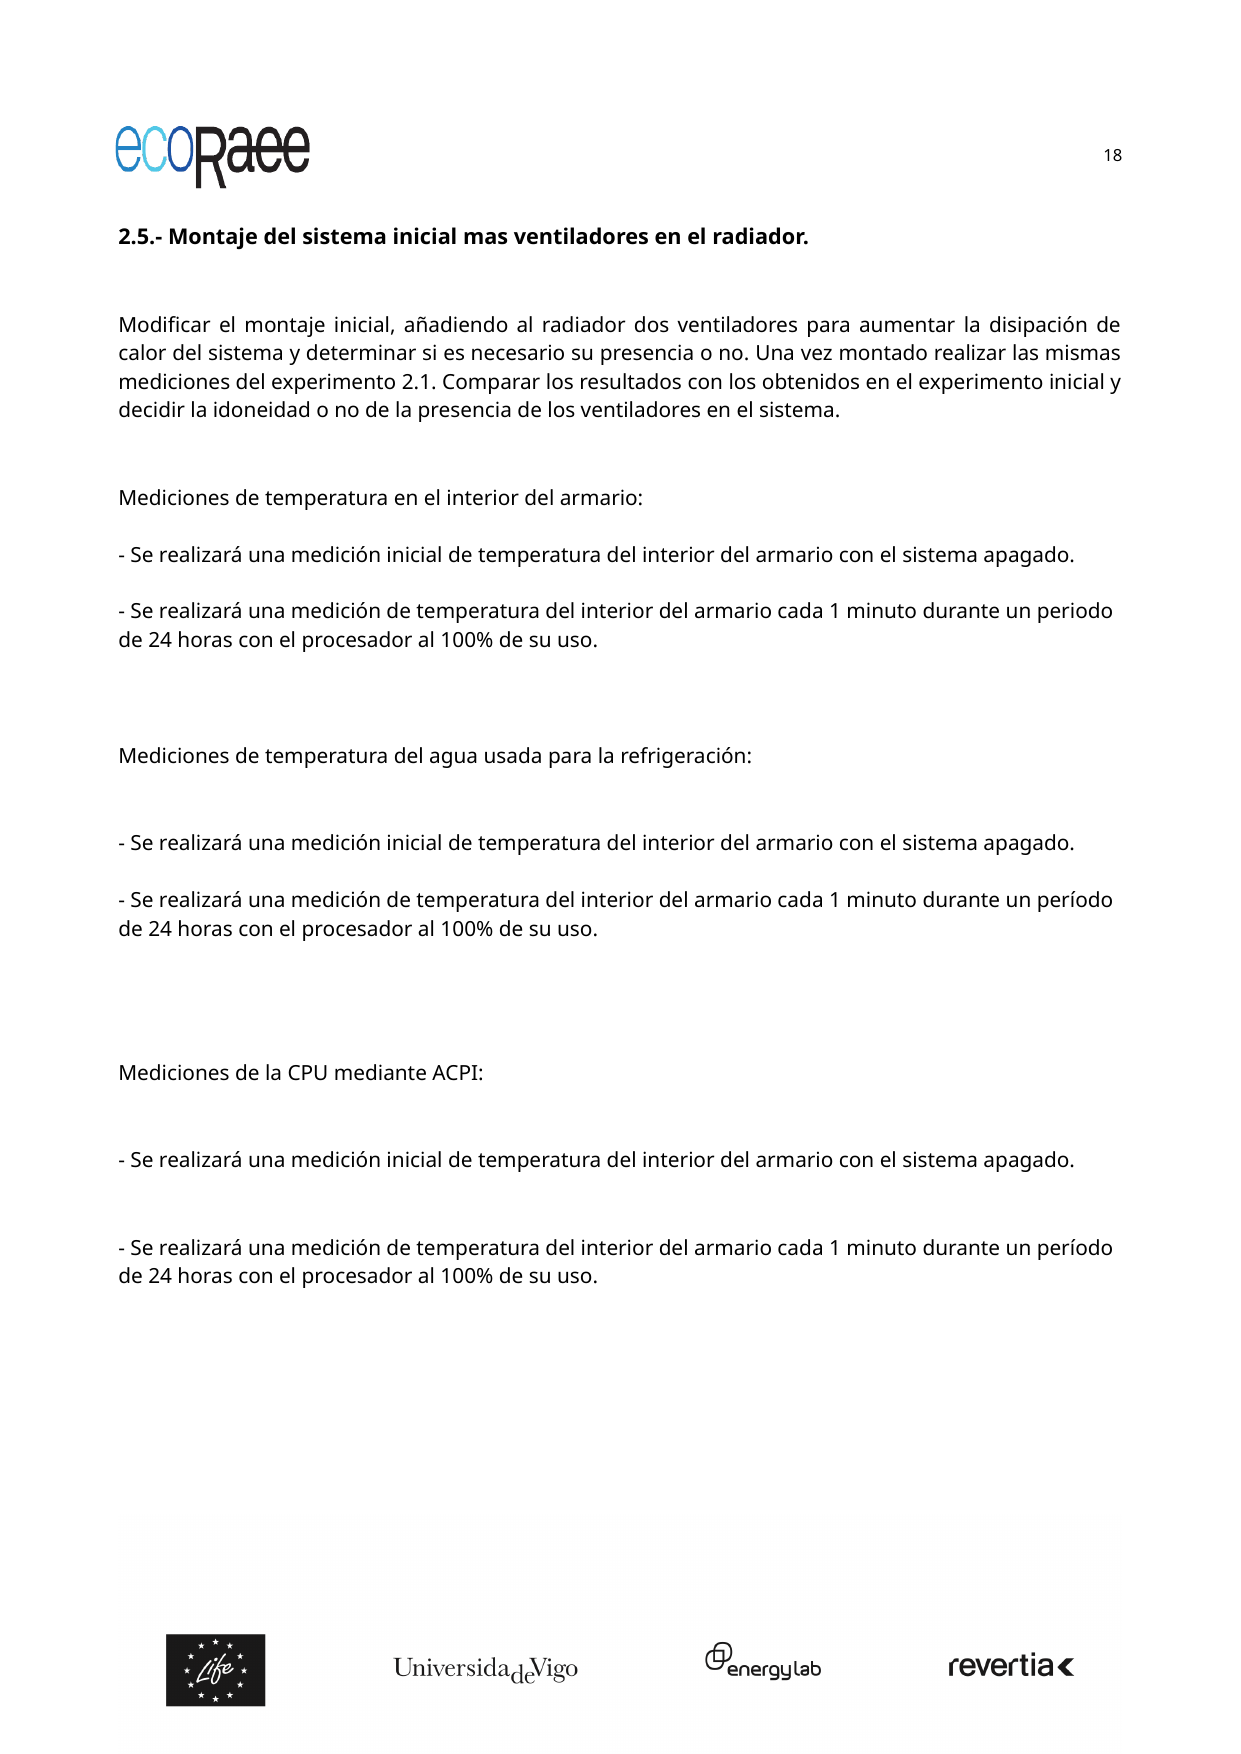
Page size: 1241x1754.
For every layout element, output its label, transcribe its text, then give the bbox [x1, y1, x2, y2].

text - Se realizará una medición inicial de temperatura del interior del armario con el sistema apagado. [118, 828, 1122, 857]
picture [118, 1514, 1123, 1754]
text - Se realizará una medición inicial de temperatura del interior del armario con el sistema apagado. [118, 540, 1122, 568]
text - Se realizará una medición de temperatura del interior del armario cada 1 minuto durante un período de 24 horas con el procesador al 100% de su uso. [118, 885, 1122, 942]
text 2.5.- Montaje del sistema inicial mas ventiladores en el radiador. [118, 221, 1122, 251]
text Mediciones de temperatura del agua usada para la refrigeración: [118, 741, 1122, 769]
text Modificar el montaje inicial, añadiendo al radiador dos ventiladores para aumentar la disipación de calor del sistema y determinar si es necesario su presencia o no. Una vez montado realizar las mismas mediciones del experimento 2.1. Comparar los resultados con los obtenidos en el experimento inicial y decidir la idoneidad o no de la presencia de los ventiladores en el sistema. [118, 310, 1122, 424]
text Mediciones de la CPU mediante ACPI: [118, 1058, 1122, 1087]
text Mediciones de temperatura en el interior del armario: [118, 483, 1122, 511]
text - Se realizará una medición de temperatura del interior del armario cada 1 minuto durante un período de 24 horas con el procesador al 100% de su uso. [118, 1233, 1122, 1290]
picture [114, 124, 311, 190]
text - Se realizará una medición inicial de temperatura del interior del armario con el sistema apagado. [118, 1146, 1122, 1174]
text - Se realizará una medición de temperatura del interior del armario cada 1 minuto durante un periodo de 24 horas con el procesador al 100% de su uso. [118, 597, 1122, 653]
